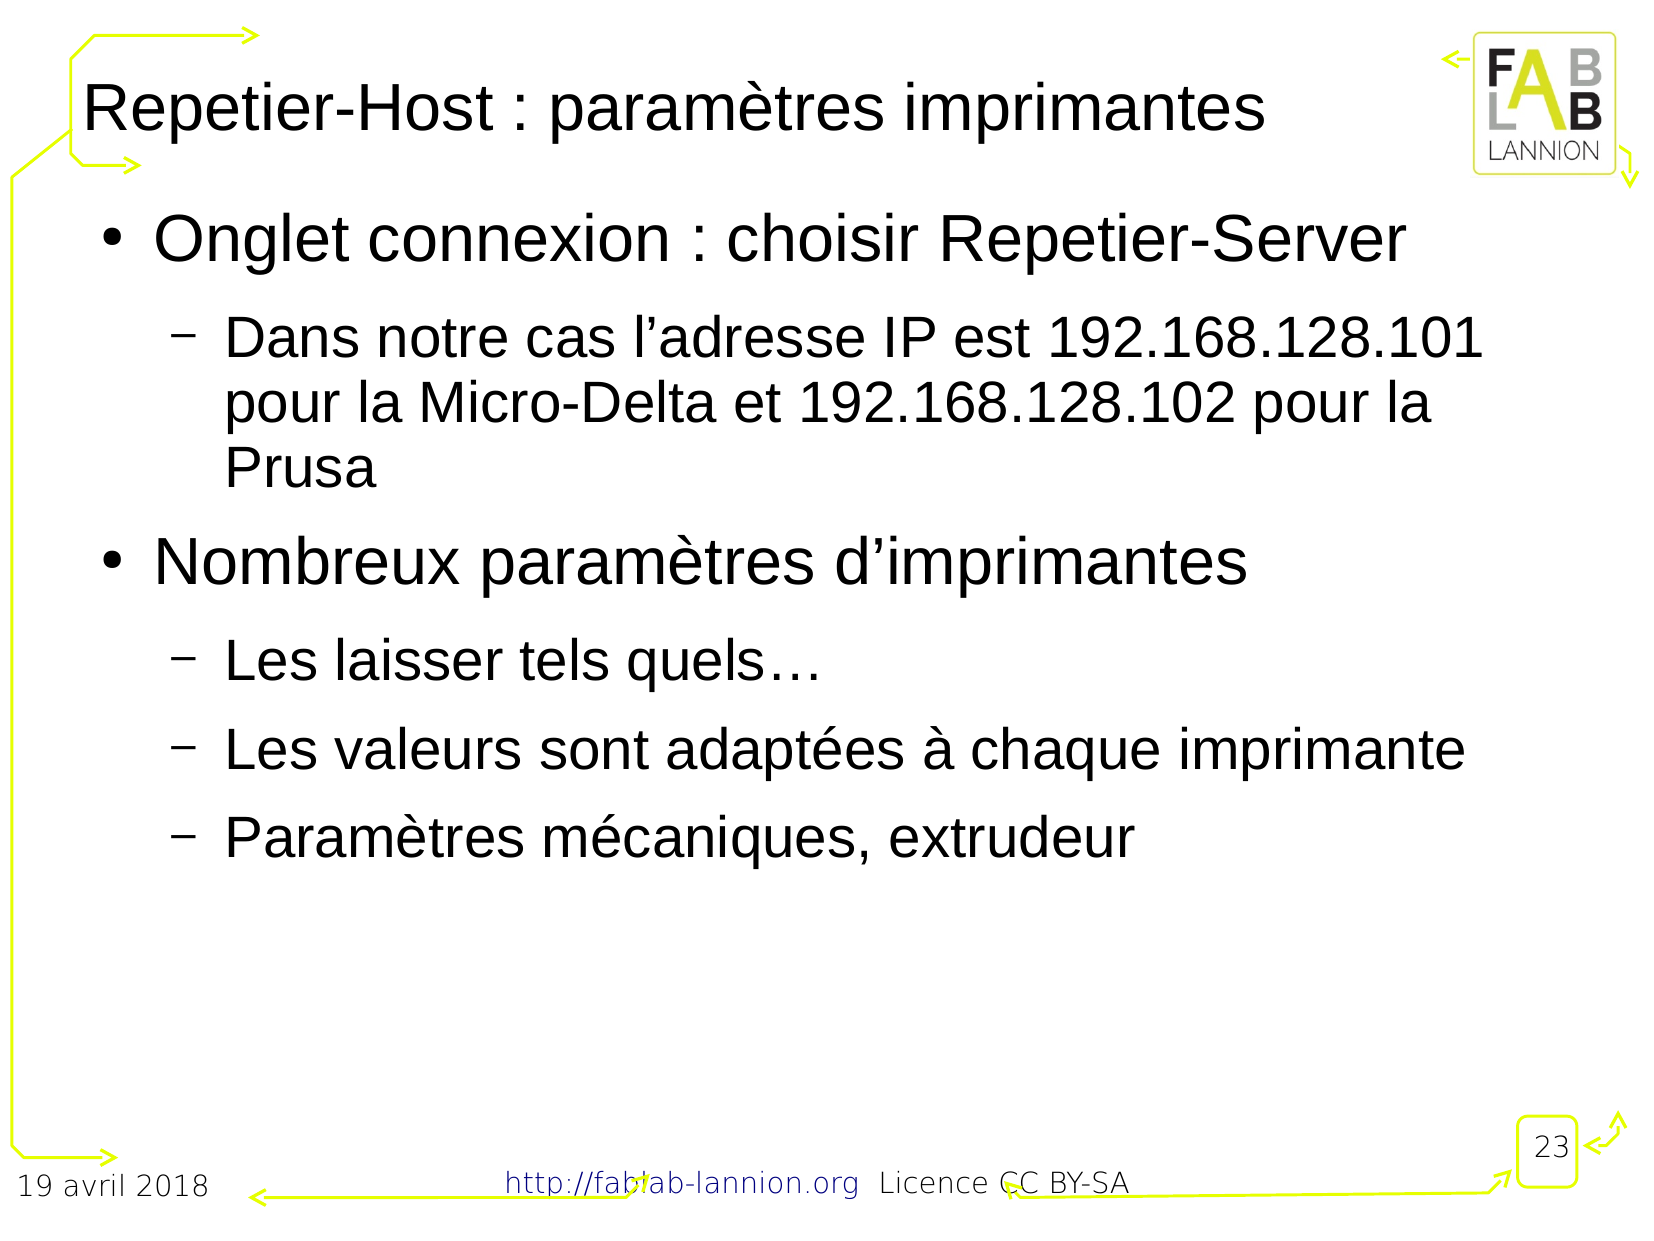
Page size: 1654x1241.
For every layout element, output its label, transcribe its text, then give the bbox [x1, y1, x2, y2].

title Repetier-Host : paramètres imprimantes [82, 49, 1441, 166]
list Onglet connexion : choisir Repetier-Server Dans notre cas l’adresse IP est 192.168.128.101 pour la Micro-Delta et 192.168.128.102 pour la Prusa Nombreux paramètres d’imprimantes Les laisser tels quels… Les valeurs sont adaptées à chaque imprimante Paramètres mécaniques, extrudeur [82, 200, 1571, 921]
picture [1470, 29, 1619, 178]
